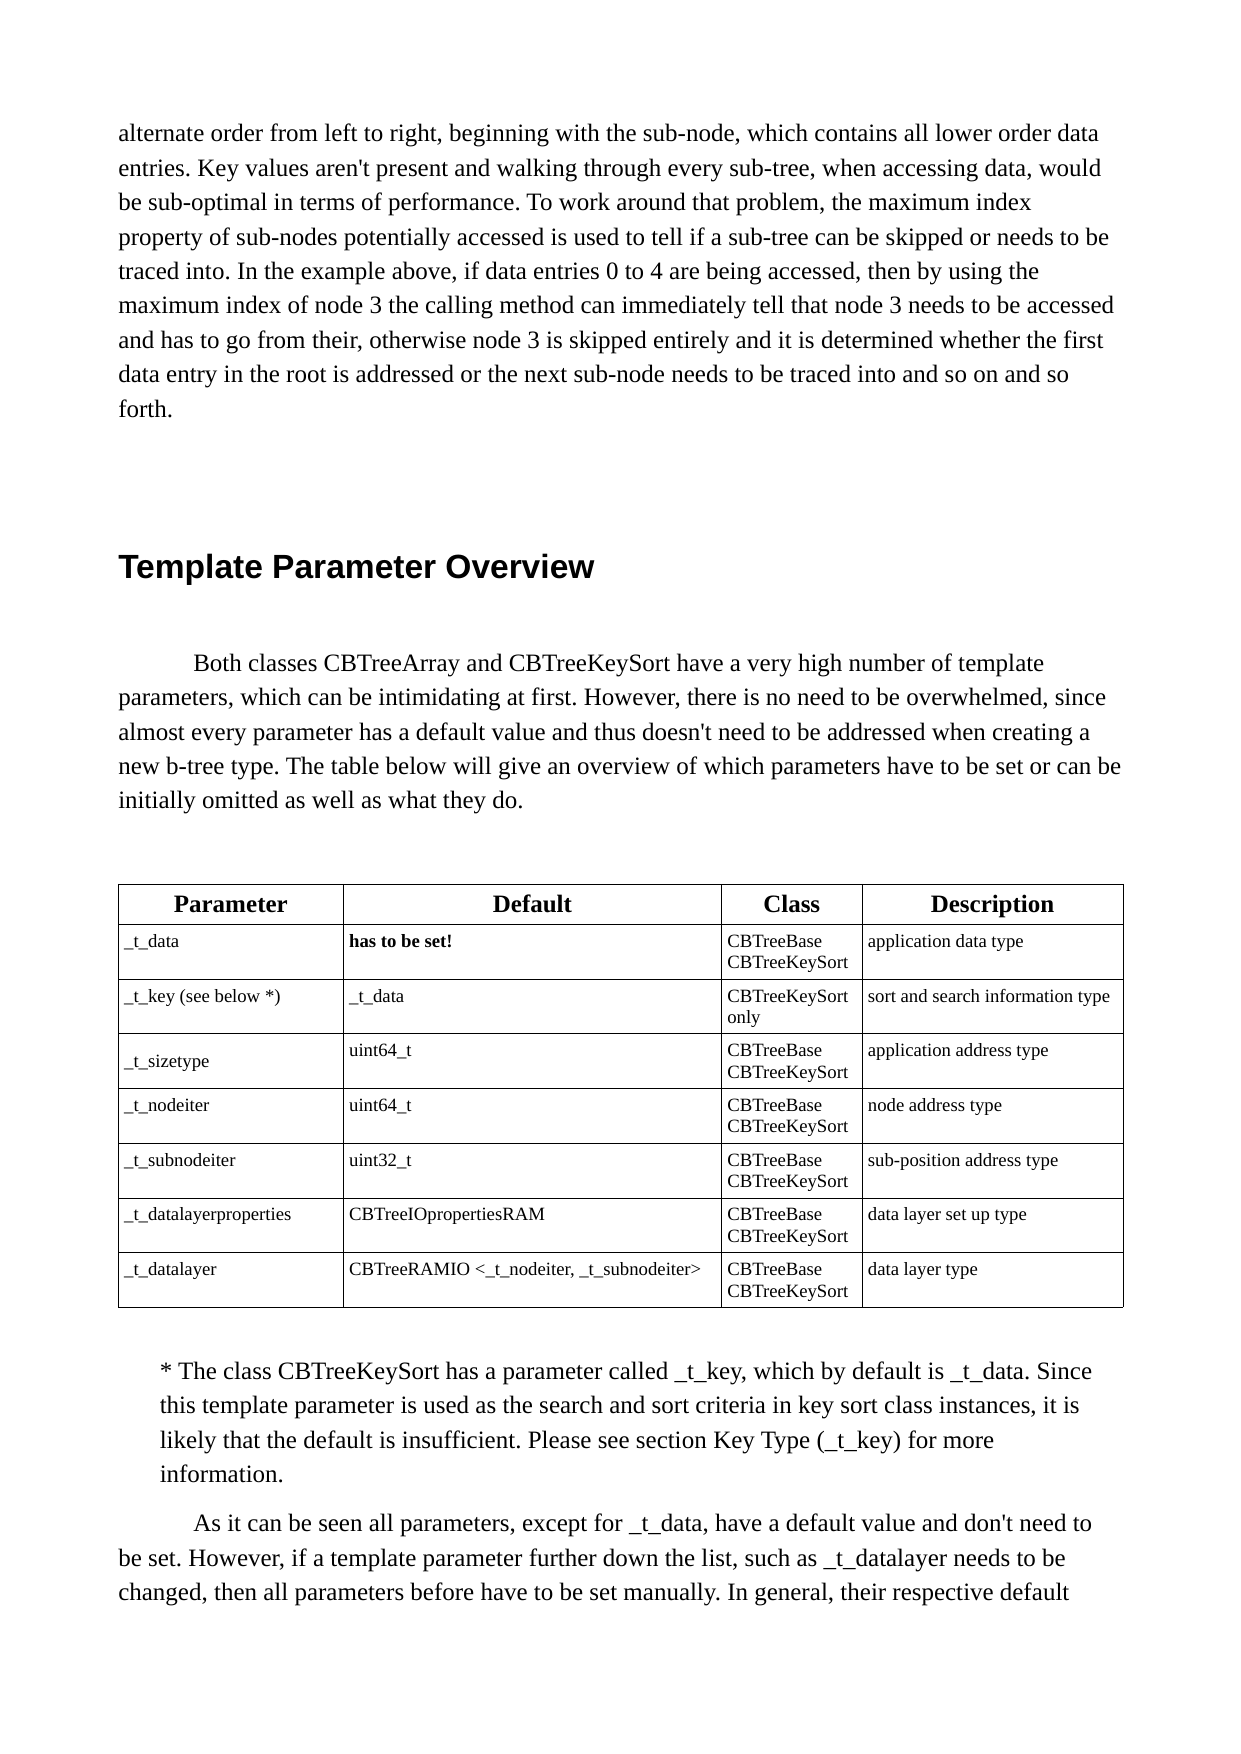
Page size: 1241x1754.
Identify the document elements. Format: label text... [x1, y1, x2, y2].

table_cell _t_subnodeiter [119, 1144, 343, 1197]
table_cell CBTreeBase CBTreeKeySort [722, 1034, 862, 1088]
table_cell application data type [863, 925, 1123, 979]
table_header Class [722, 885, 862, 924]
text * The class CBTreeKeySort has a parameter called _t_key, which by default is _t_data. Since this template parameter is used as the search and sort criteria in key sort class instances, it is likely that the default is insufficient. Please see section Key Type (_t_key) for more information. [159, 1356, 1122, 1488]
table_cell CBTreeBase CBTreeKeySort [722, 1253, 862, 1307]
text As it can be seen all parameters, except for _t_data, have a default value and don't need to be set. However, if a template parameter further down the list, such as _t_datalayer needs to be changed, then all parameters before have to be set manually. In general, their respective default [118, 1508, 1122, 1606]
table_cell node address type [863, 1089, 1123, 1143]
table_cell _t_datalayerproperties [119, 1199, 343, 1252]
table_cell _t_data [119, 925, 343, 979]
table_cell sort and search information type [863, 980, 1123, 1033]
table_cell uint32_t [344, 1144, 721, 1197]
table_cell CBTreeRAMIO <_t_nodeiter, _t_subnodeiter> [344, 1253, 721, 1307]
table_header Parameter [119, 885, 343, 924]
table_cell data layer set up type [863, 1199, 1123, 1252]
table_cell sub-position address type [863, 1144, 1123, 1197]
table_cell CBTreeBase CBTreeKeySort [722, 1199, 862, 1252]
table_cell data layer type [863, 1253, 1123, 1307]
table_header Default [344, 885, 721, 924]
text alternate order from left to right, beginning with the sub-node, which contains all lower order data entries. Key values aren't present and walking through every sub-tree, when accessing data, would be sub-optimal in terms of performance. To work around that problem, the maximum index property of sub-nodes potentially accessed is used to tell if a sub-tree can be skipped or needs to be traced into. In the example above, if data entries 0 to 4 are being accessed, then by using the maximum index of node 3 the calling method can immediately tell that node 3 needs to be accessed and has to go from their, otherwise node 3 is skipped entirely and it is determined whether the first data entry in the root is addressed or the next sub-node needs to be traced into and so on and so forth. [118, 118, 1122, 423]
table_cell uint64_t [344, 1034, 721, 1088]
table_cell uint64_t [344, 1089, 721, 1143]
text Both classes CBTreeArray and CBTreeKeySort have a very high number of template parameters, which can be intimidating at first. However, there is no need to be overwhelmed, since almost every parameter has a default value and thus doesn't need to be addressed when creating a new b-tree type. The table below will give an overview of which parameters have to be set or can be initially omitted as well as what they do. [118, 648, 1122, 814]
table_cell _t_key (see below *) [119, 980, 343, 1033]
table_cell _t_data [344, 980, 721, 1033]
table_cell _t_sizetype [119, 1034, 343, 1088]
table_cell CBTreeIOpropertiesRAM [344, 1199, 721, 1252]
table_header Description [863, 885, 1123, 924]
table_cell CBTreeBase CBTreeKeySort [722, 1089, 862, 1143]
table_cell _t_nodeiter [119, 1089, 343, 1143]
table_cell has to be set! [344, 925, 721, 979]
table_cell application address type [863, 1034, 1123, 1088]
table_cell CBTreeBase CBTreeKeySort [722, 925, 862, 979]
subtitle Template Parameter Overview [118, 547, 1122, 586]
table_cell CBTreeBase CBTreeKeySort [722, 1144, 862, 1197]
table_cell CBTreeKeySort only [722, 980, 862, 1033]
table_cell _t_datalayer [119, 1253, 343, 1307]
